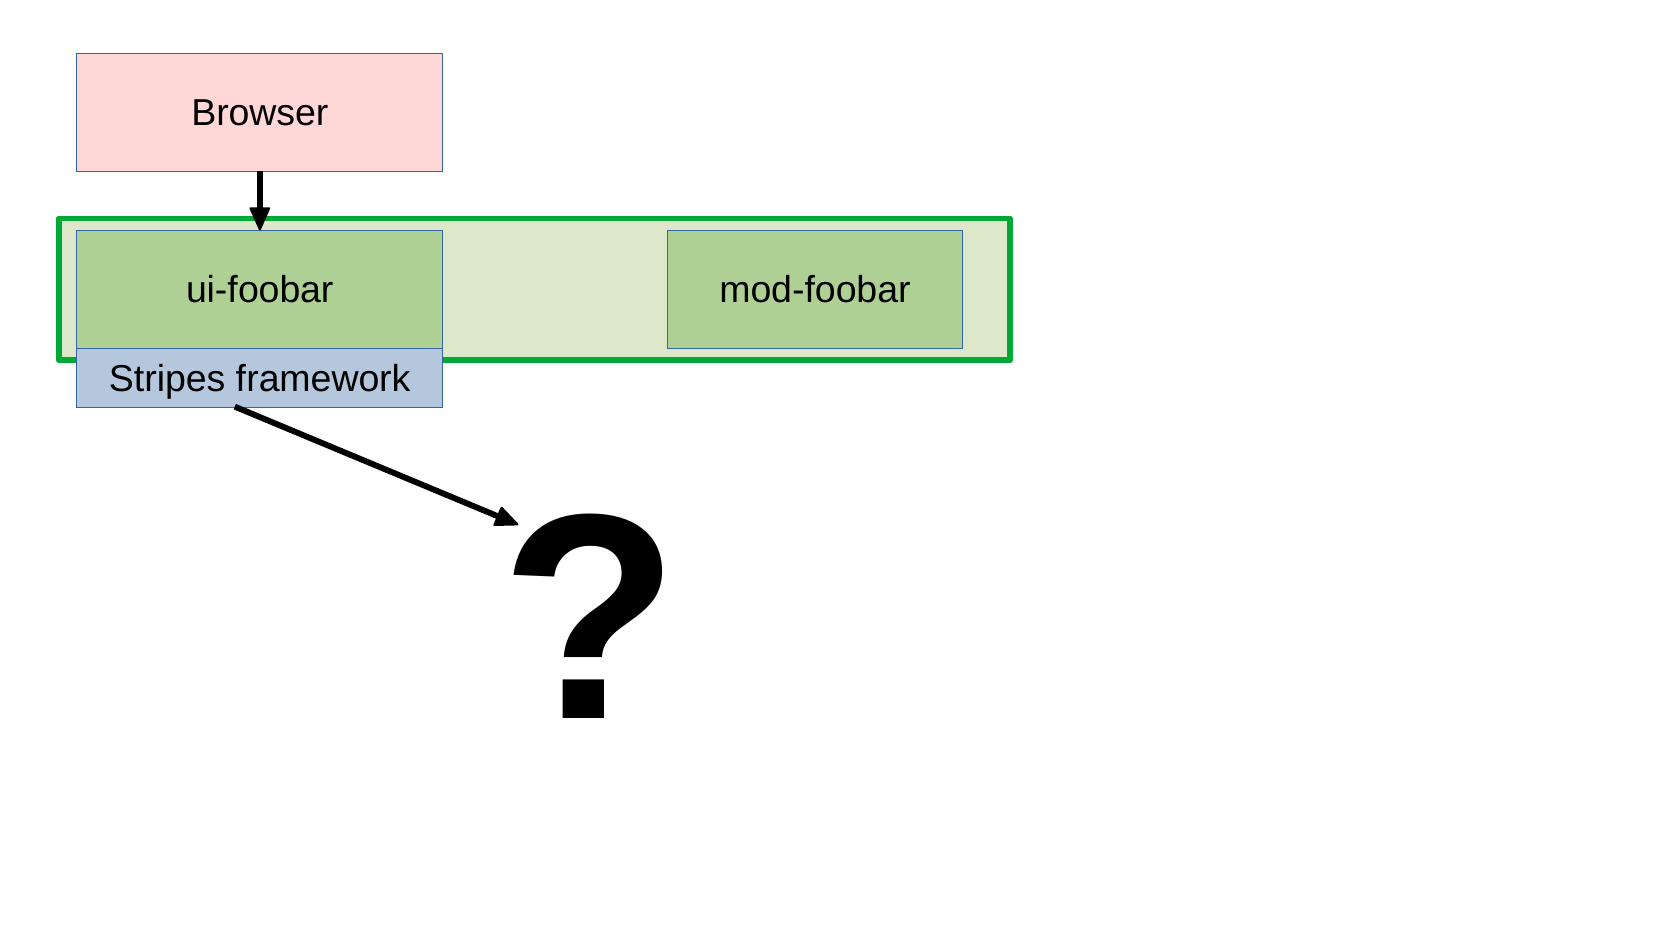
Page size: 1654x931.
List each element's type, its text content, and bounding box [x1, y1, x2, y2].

text_box [262, 218, 1010, 361]
text_box mod-foobar [667, 230, 963, 349]
text_box ? [485, 445, 695, 788]
text_box [59, 218, 258, 361]
text_box Browser [76, 53, 443, 172]
text_box Stripes framework [76, 348, 443, 408]
text_box ui-foobar [76, 230, 443, 348]
